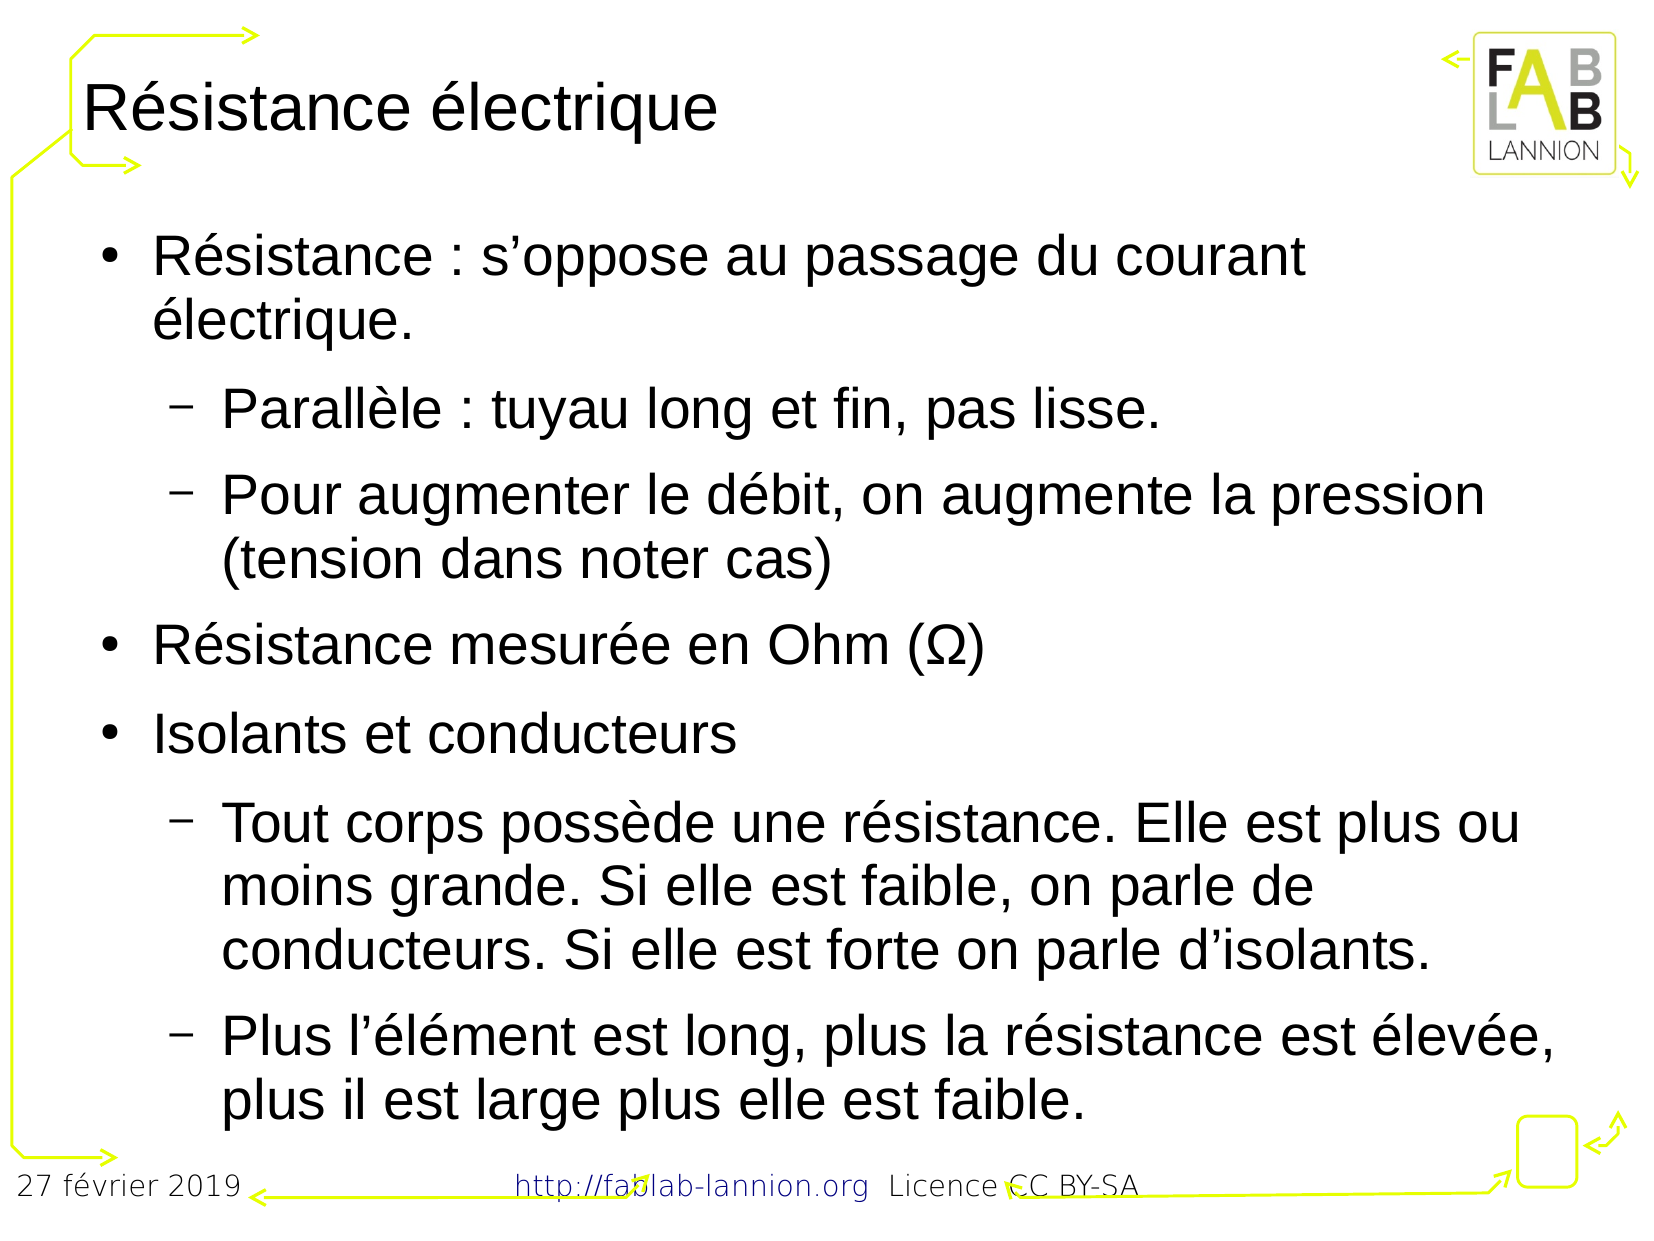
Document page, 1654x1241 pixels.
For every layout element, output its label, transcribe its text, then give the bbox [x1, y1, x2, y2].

list Résistance : s’oppose au passage du courant électrique. Parallèle : tuyau long et fin, pas lisse. Pour augmenter le débit, on augmente la pression (tension dans noter cas) Résistance mesurée en Ohm (Ω) Isolants et conducteurs Tout corps possède une résistance. Elle est plus ou moins grande. Si elle est faible, on parle de conducteurs. Si elle est forte on parle d’isolants. Plus l’élément est long, plus la résistance est élevée, plus il est large plus elle est faible. [82, 224, 1571, 1138]
title Résistance électrique [82, 49, 1441, 166]
picture [1470, 29, 1619, 178]
